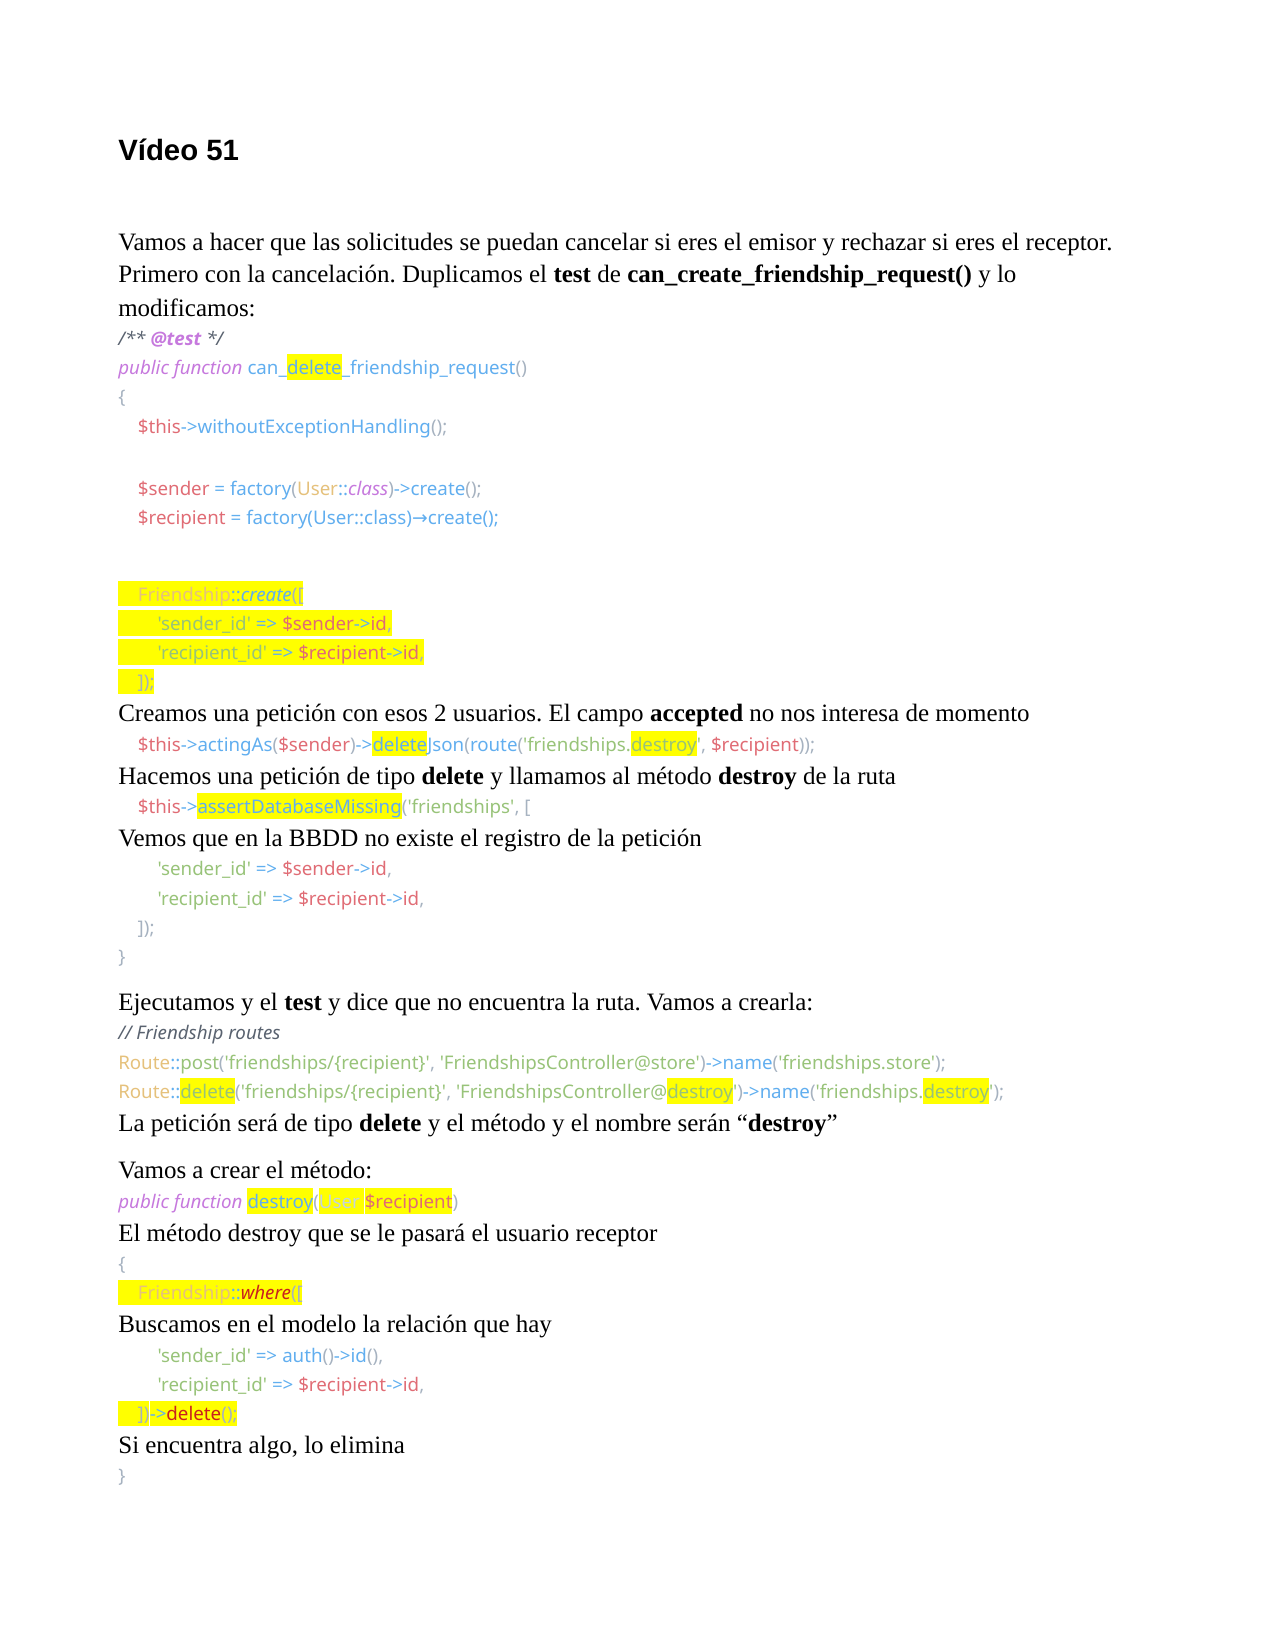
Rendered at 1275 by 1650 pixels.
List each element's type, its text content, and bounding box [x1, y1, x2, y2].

text Friendship::create([ 'sender_id' => $sender->id, 'recipient_id' => $recipient->id, ]); Creamos una petición con esos 2 usuarios. El campo accepted no nos interesa de momento $this->actingAs($sender)->deleteJson(route('friendships.destroy', $recipient)); Hacemos una petición de tipo delete y llamamos al método destroy de la ruta $this->assertDatabaseMissing('friendships', [ Vemos que en la BBDD no existe el registro de la petición 'sender_id' => $sender->id, 'recipient_id' => $recipient->id, ]); } [118, 548, 1157, 969]
subtitle Vídeo 51 [118, 133, 1157, 166]
text Ejecutamos y el test y dice que no encuentra la ruta. Vamos a crearla: // Friendship routes Route::post('friendships/{recipient}', 'FriendshipsController@store')->name('friendships.store'); Route::delete('friendships/{recipient}', 'FriendshipsController@destroy')->name('friendships.destroy'); La petición será de tipo delete y el método y el nombre serán “destroy” [118, 987, 1157, 1137]
text Vamos a crear el método: public function destroy(User $recipient) El método destroy que se le pasará el usuario receptor { Friendship::where([ Buscamos en el modelo la relación que hay 'sender_id' => auth()->id(), 'recipient_id' => $recipient->id, ])->delete(); Si encuentra algo, lo elimina } [118, 1156, 1157, 1488]
text Vamos a hacer que las solicitudes se puedan cancelar si eres el emisor y rechazar si eres el receptor. Primero con la cancelación. Duplicamos el test de can_create_friendship_request() y lo modificamos: /** @test */ public function can_delete_friendship_request() { $this->withoutExceptionHandling(); $sender = factory(User::class)->create(); $recipient = factory(User::class)→create(); [118, 227, 1157, 530]
